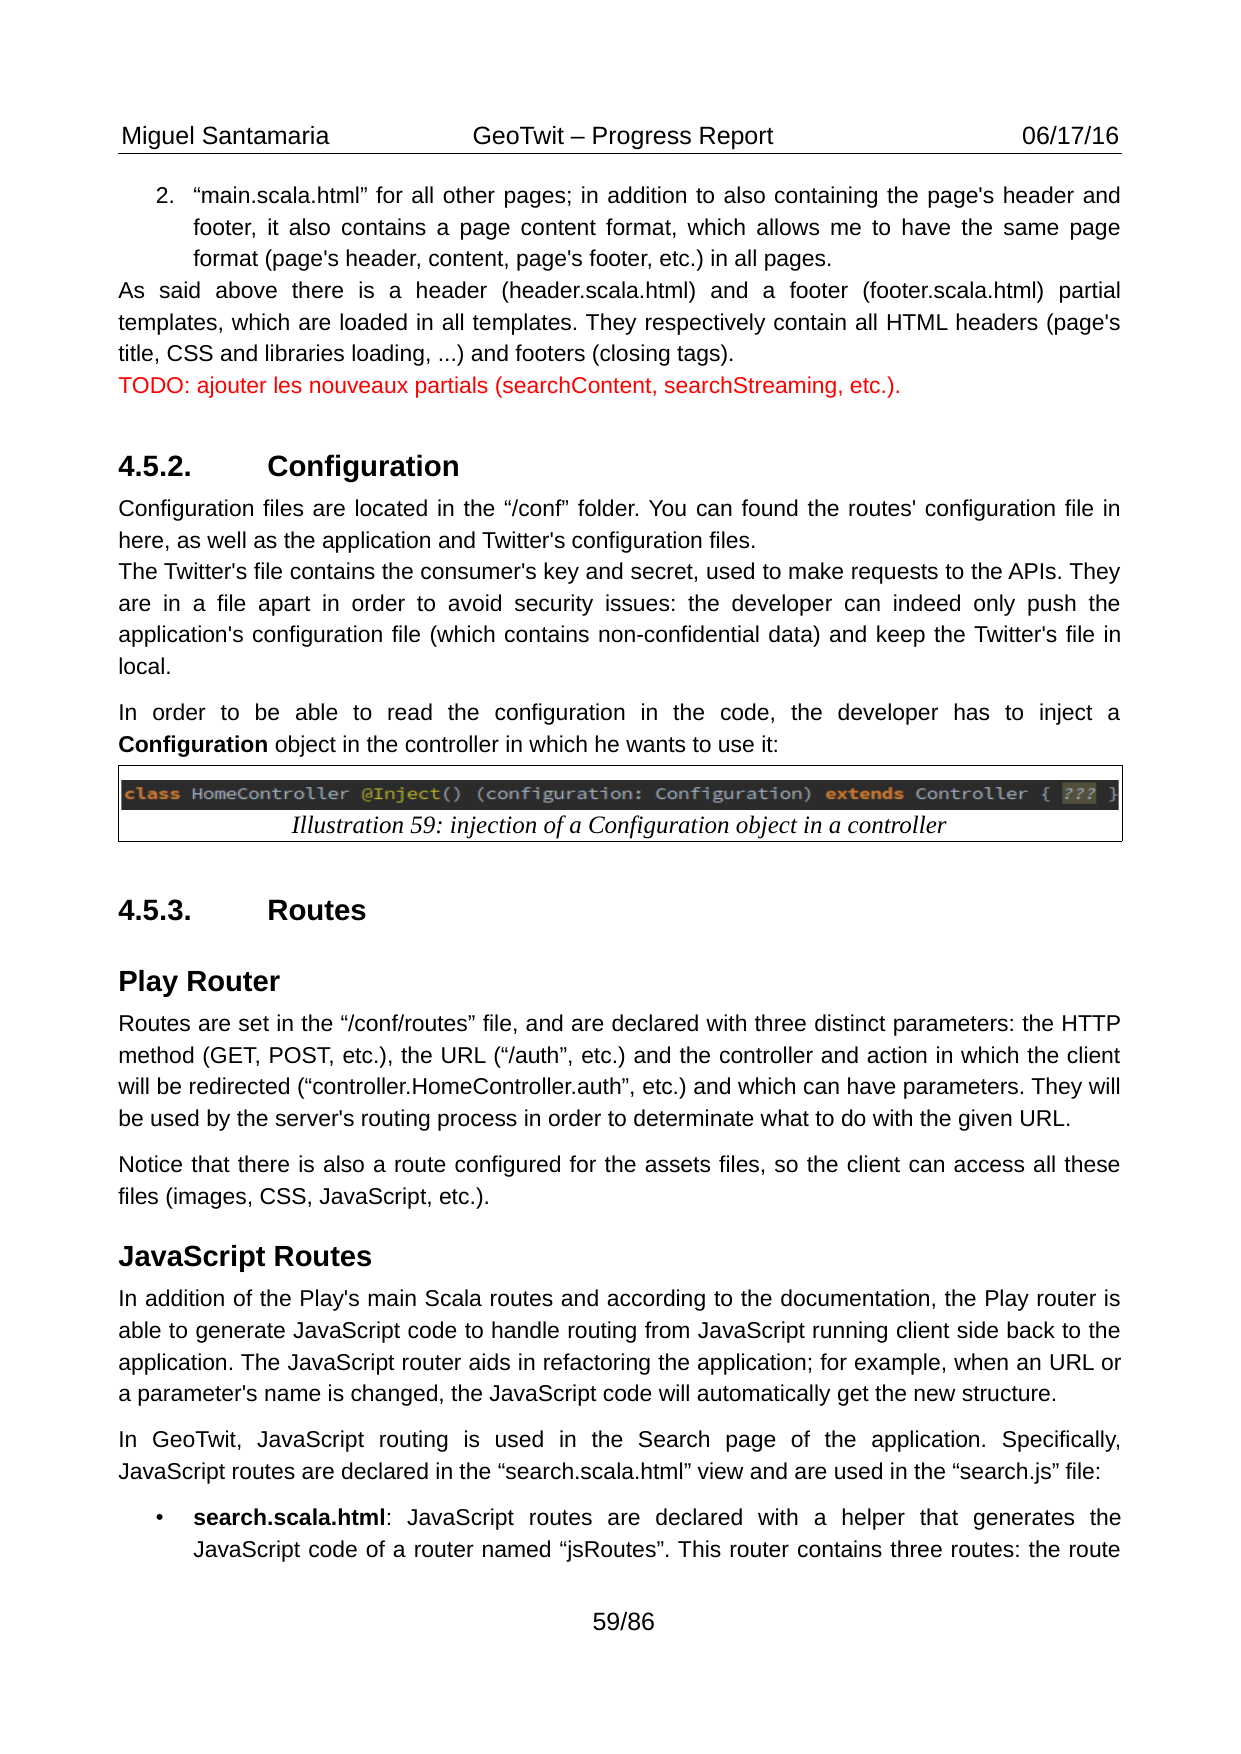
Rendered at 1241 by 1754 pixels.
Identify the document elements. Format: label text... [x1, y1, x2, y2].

subtitle Configuration [118, 449, 1122, 483]
subtitle Routes [118, 893, 1122, 927]
subtitle Play Router [118, 964, 1122, 998]
list search.scala.html: JavaScript routes are declared with a helper that generates the JavaScript code of a router named “jsRoutes”. This router contains three routes: the route [156, 1504, 1122, 1562]
text As said above there is a header (header.scala.html) and a footer (footer.scala.html) partial templates, which are loaded in all templates. They respectively contain all HTML headers (page's title, CSS and libraries loading, ...) and footers (closing tags). [118, 277, 1122, 366]
text The Twitter's file contains the consumer's key and secret, used to make requests to the APIs. They are in a file apart in order to avoid security issues: the developer can indeed only push the application's configuration file (which contains non-confidential data) and keep the Twitter's file in local. [118, 558, 1122, 679]
subtitle JavaScript Routes [118, 1239, 1122, 1273]
list “main.scala.html” for all other pages; in addition to also containing the page's header and footer, it also contains a page content format, which allows me to have the same page format (page's header, content, page's footer, etc.) in all pages. [156, 182, 1122, 272]
text Routes are set in the “/conf/routes” file, and are declared with three distinct parameters: the HTTP method (GET, POST, etc.), the URL (“/auth”, etc.) and the controller and action in which the client will be redirected (“controller.HomeController.auth”, etc.) and which can have parameters. They will be used by the server's routing process in order to determinate what to do with the given URL. [118, 1010, 1122, 1131]
text In order to be able to read the configuration in the code, the developer has to inject a Configuration object in the controller in which he wants to use it: [118, 699, 1122, 757]
text In GeoTwit, JavaScript routing is used in the Search page of the application. Specifically, JavaScript routes are declared in the “search.scala.html” view and are used in the “search.js” file: [118, 1426, 1122, 1484]
text TODO: ajouter les nouveaux partials (searchContent, searchStreaming, etc.). [118, 372, 1122, 398]
picture [121, 780, 1119, 810]
text In addition of the Play's main Scala routes and according to the documentation, the Play router is able to generate JavaScript code to handle routing from JavaScript running client side back to the application. The JavaScript router aids in refactoring the application; for example, when an URL or a parameter's name is changed, the JavaScript code will automatically get the new structure. [118, 1285, 1122, 1406]
text Configuration files are located in the “/conf” folder. You can found the routes' configuration file in here, as well as the application and Twitter's configuration files. [118, 495, 1122, 553]
text Illustration 59: injection of a Configuration object in a controller [121, 810, 1119, 838]
text Notice that there is also a route configured for the assets files, so the client can access all these files (images, CSS, JavaScript, etc.). [118, 1151, 1122, 1209]
